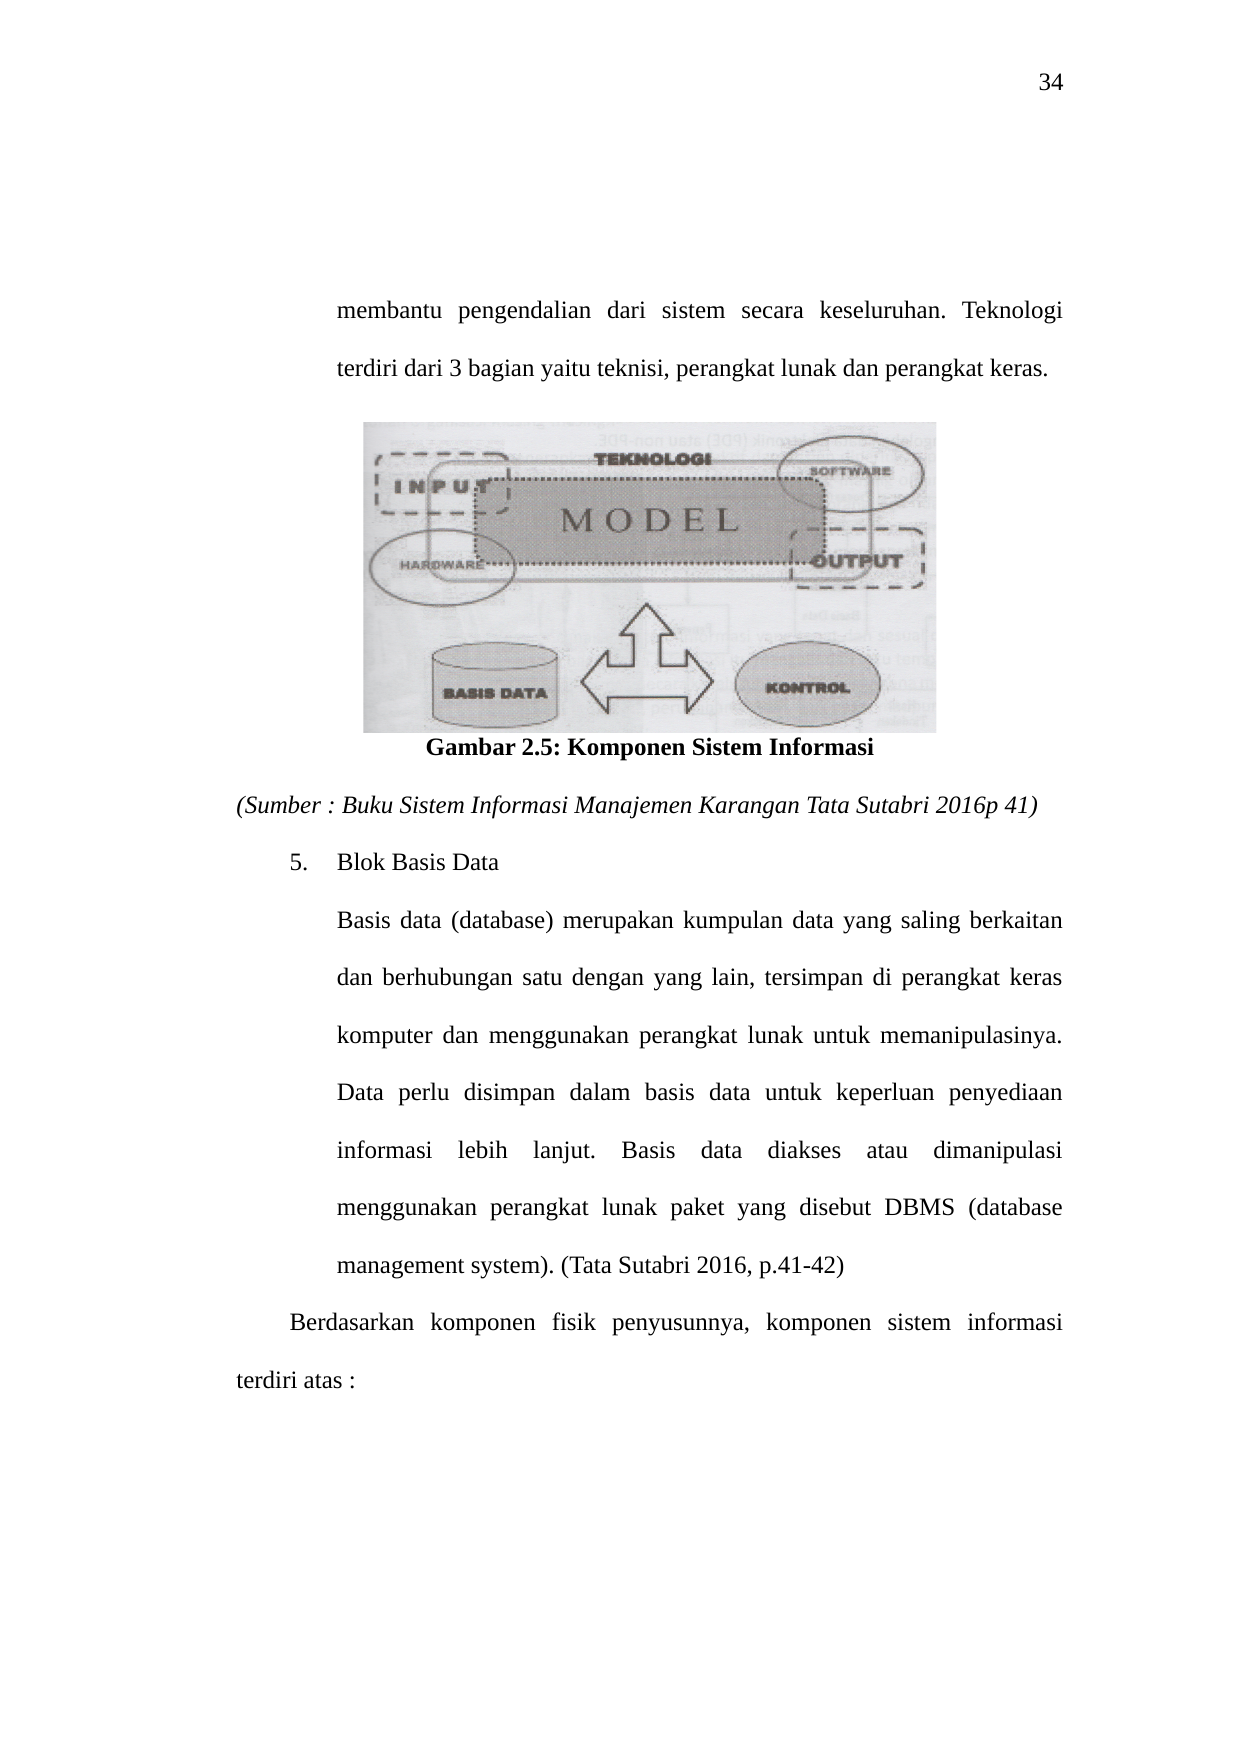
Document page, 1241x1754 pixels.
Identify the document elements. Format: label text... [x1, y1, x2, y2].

list Basis data (database) merupakan kumpulan data yang saling berkaitan dan berhubungan satu dengan yang lain, tersimpan di perangkat keras komputer dan menggunakan perangkat lunak untuk memanipulasinya. Data perlu disimpan dalam basis data untuk keperluan penyediaan informasi lebih lanjut. Basis data diakses atau dimanipulasi menggunakan perangkat lunak paket yang disebut DBMS (database management system). (Tata Sutabri 2016, p.41-42) [289, 905, 1063, 1279]
list membantu pengendalian dari sistem secara keseluruhan. Teknologi terdiri dari 3 bagian yaitu teknisi, perangkat lunak dan perangkat keras. [289, 295, 1063, 382]
list Blok Basis Data [289, 847, 1063, 876]
text Berdasarkan komponen fisik penyusunnya, komponen sistem informasi terdiri atas : [236, 1307, 1063, 1394]
text Gambar 2.5: Komponen Sistem Informasi [363, 733, 936, 761]
picture [363, 422, 937, 733]
text (Sumber : Buku Sistem Informasi Manajemen Karangan Tata Sutabri 2016p 41) [236, 410, 1063, 819]
